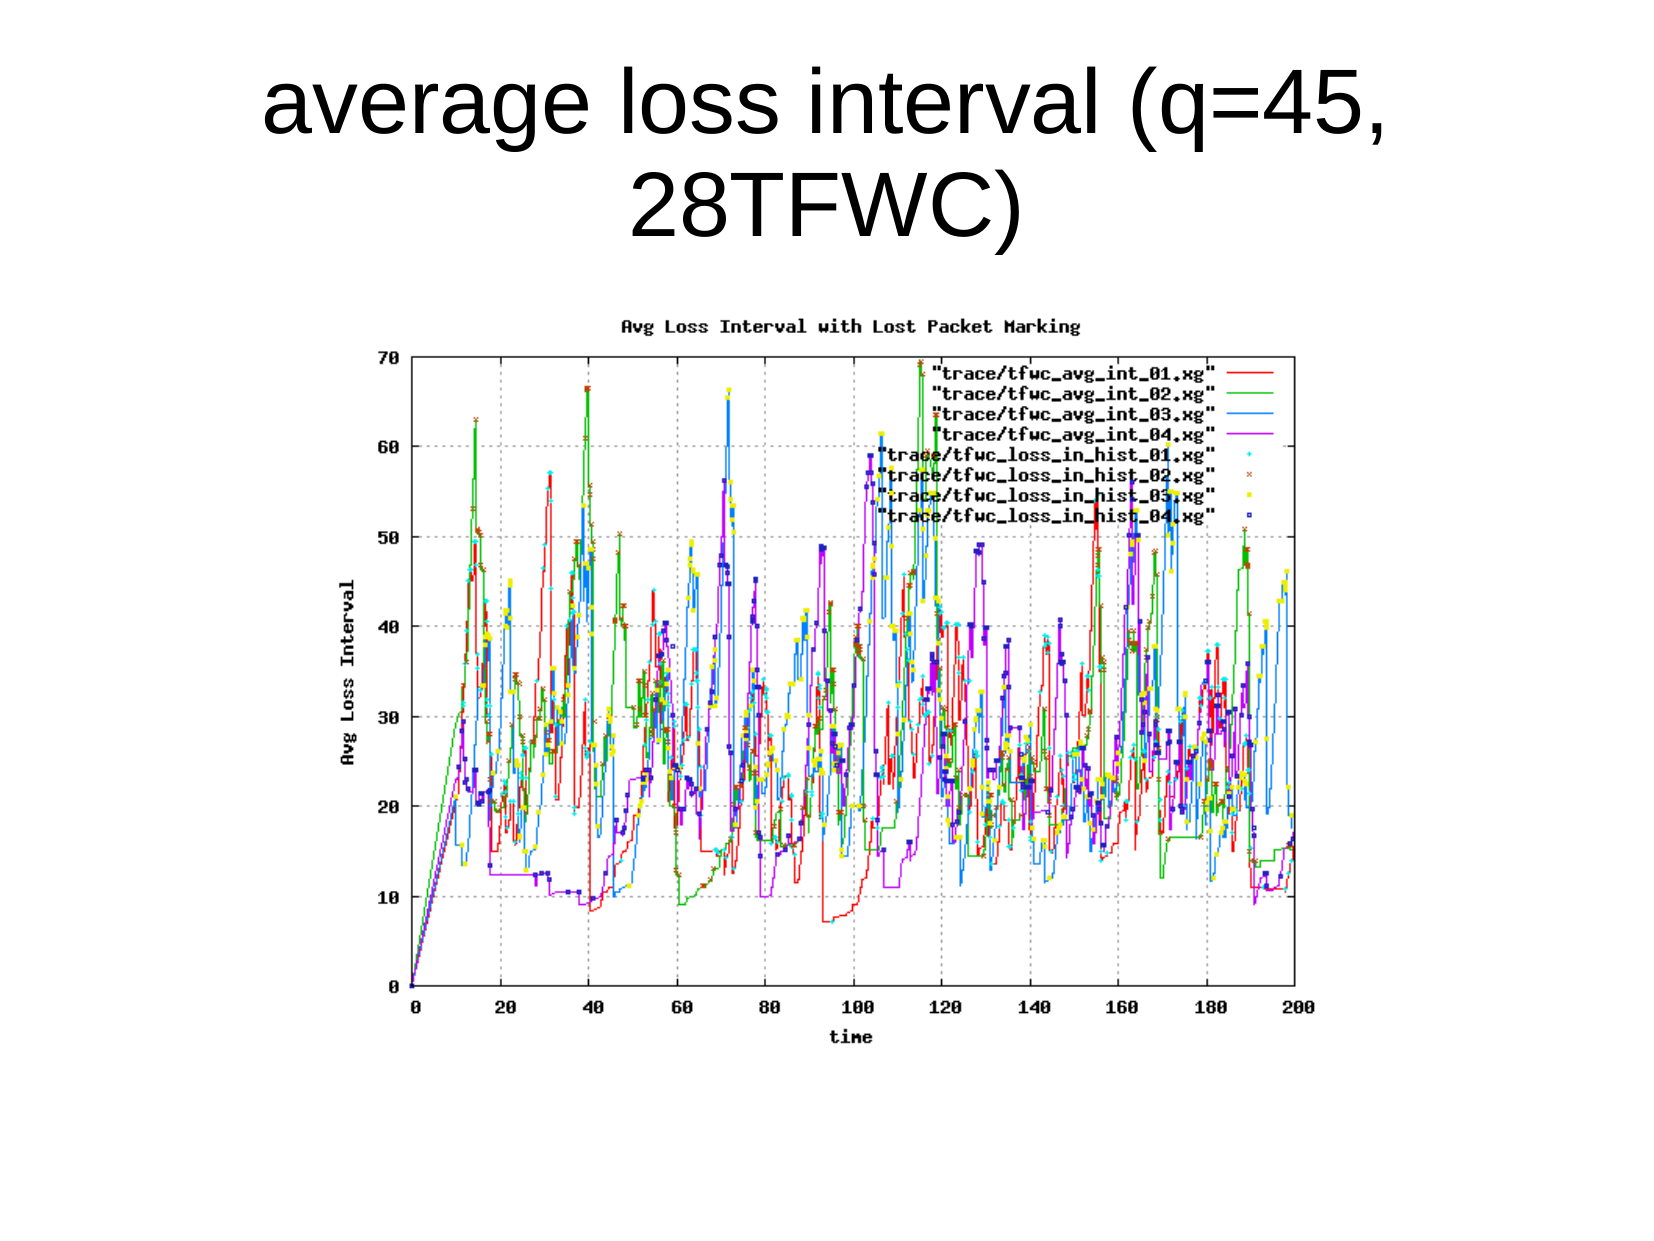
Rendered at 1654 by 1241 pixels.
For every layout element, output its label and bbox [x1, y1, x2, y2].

picture [327, 297, 1327, 1048]
